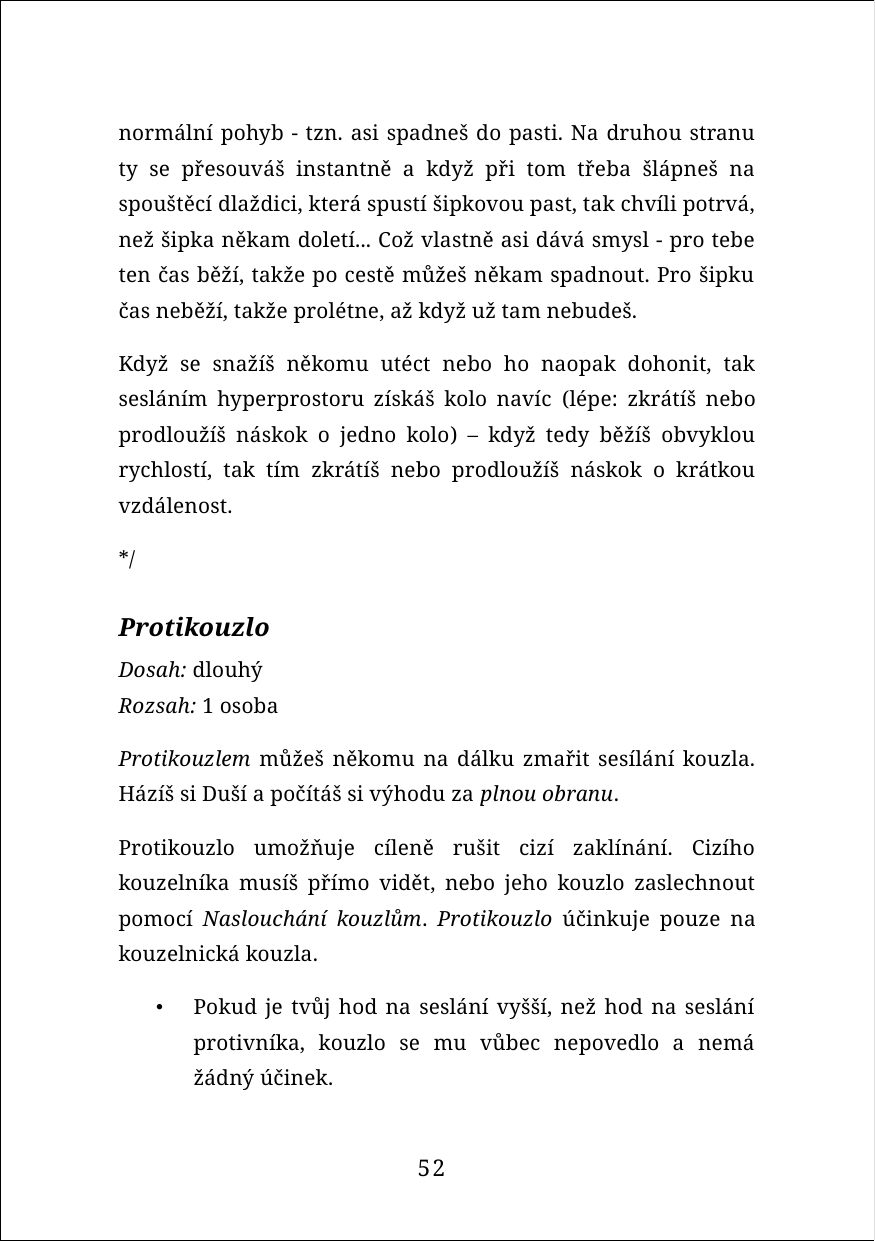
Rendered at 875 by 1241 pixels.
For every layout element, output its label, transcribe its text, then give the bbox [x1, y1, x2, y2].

text Když se snažíš někomu utéct nebo ho naopak dohonit, tak sesláním hyperprostoru získáš kolo navíc (lépe: zkrátíš nebo prodloužíš náskok o jedno kolo) – když tedy běžíš obvyklou rychlostí, tak tím zkrátíš nebo prodloužíš náskok o krátkou vzdálenost. [118, 349, 756, 519]
list Pokud je tvůj hod na seslání vyšší, než hod na seslání protivníka, kouzlo se mu vůbec nepovedlo a nemá žádný účinek. [156, 992, 756, 1092]
text Protikouzlem můžeš někomu na dálku zmařit sesílání kouzla. Házíš si Duší a počítáš si výhodu za plnou obranu. [118, 744, 756, 808]
text Protikouzlo umožňuje cíleně rušit cizí zaklínání. Cizího kouzelníka musíš přímo vidět, nebo jeho kouzlo zaslechnout pomocí Naslouchání kouzlům. Protikouzlo účinkuje pouze na kouzelnická kouzla. [118, 833, 756, 968]
text Dosah: dlouhý Rozsah: 1 osoba [118, 655, 756, 719]
text */ [118, 544, 756, 573]
text normální pohyb - tzn. asi spadneš do pasti. Na druhou stranu ty se přesouváš instantně a když při tom třeba šlápneš na spouštěcí dlaždici, která spustí šipkovou past, tak chvíli potrvá, než šipka někam doletí... Což vlastně asi dává smysl - pro tebe ten čas běží, takže po cestě můžeš někam spadnout. Pro šipku čas neběží, takže prolétne, až když už tam nebudeš. [118, 118, 756, 324]
subtitle Protikouzlo [118, 609, 756, 643]
